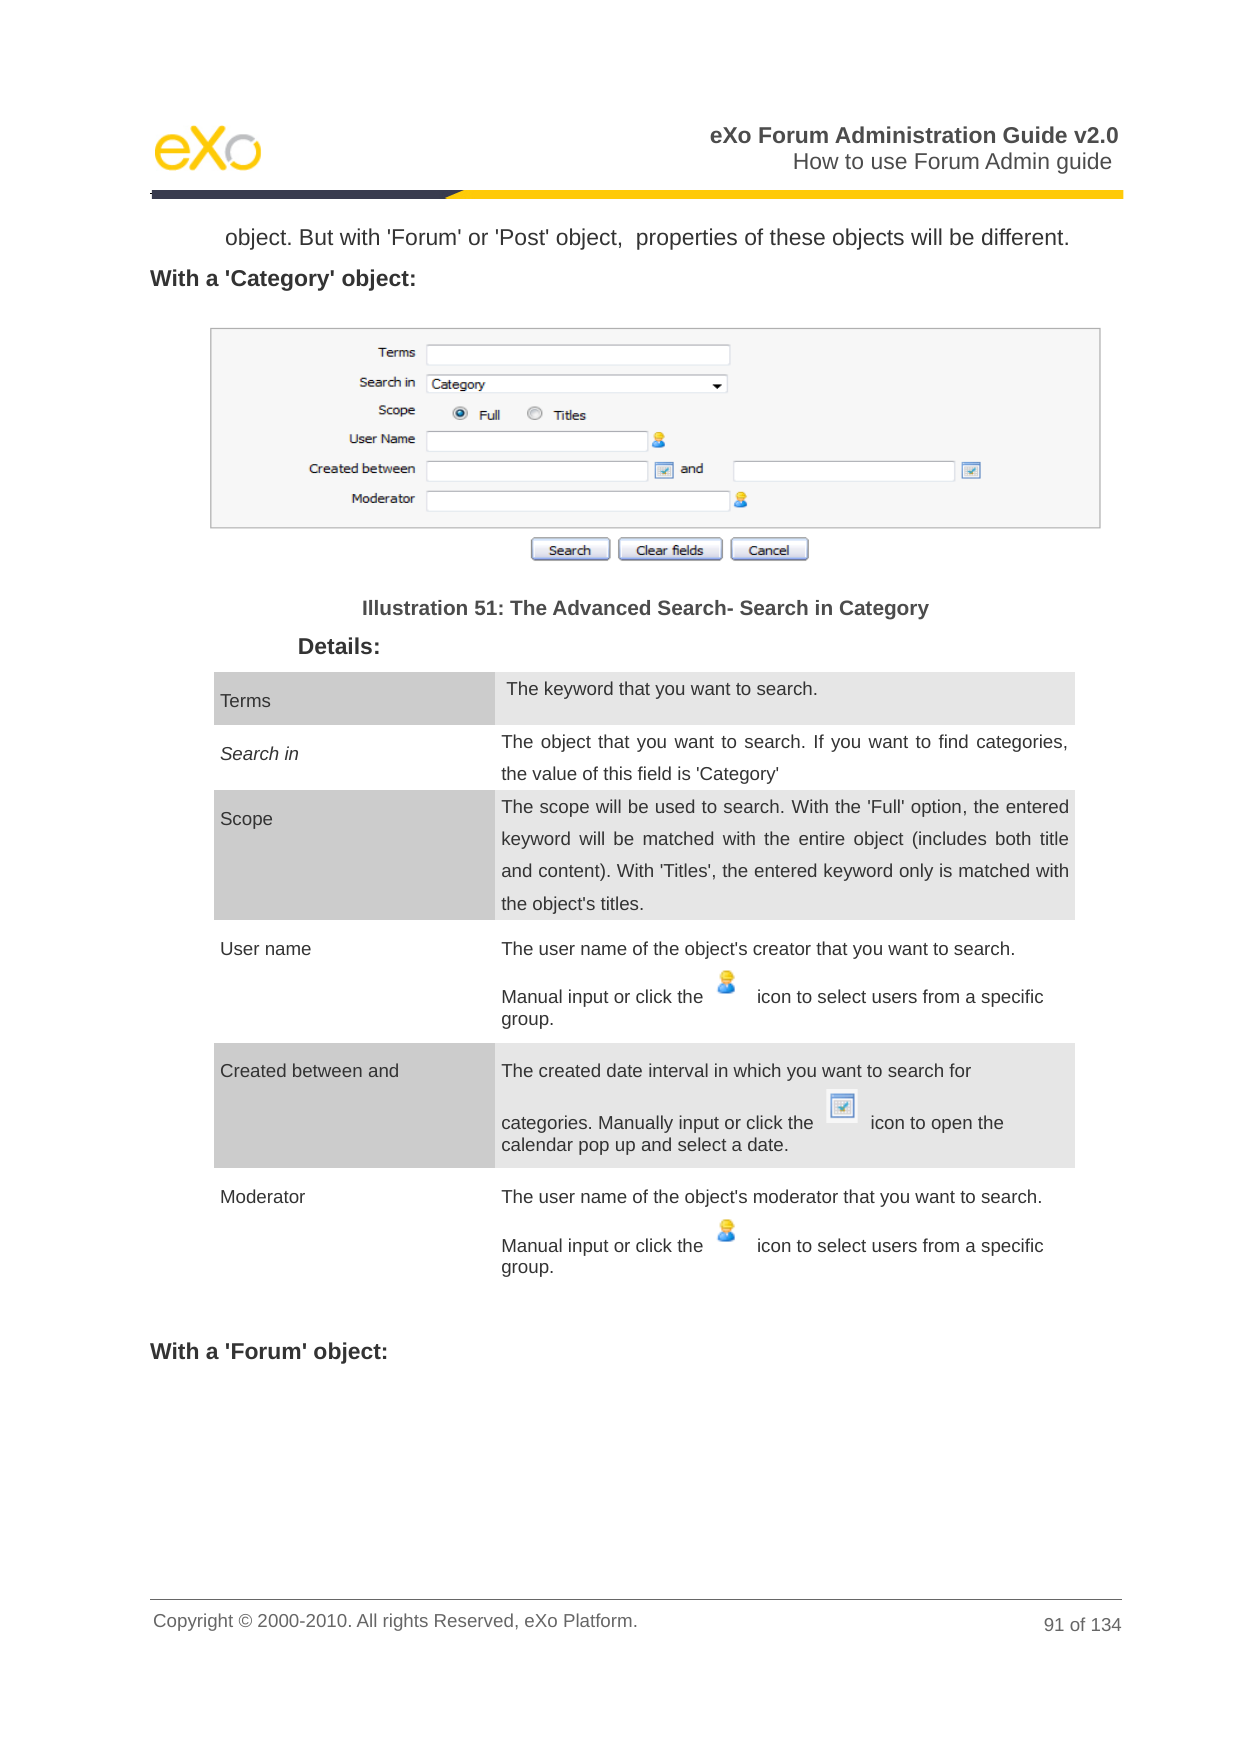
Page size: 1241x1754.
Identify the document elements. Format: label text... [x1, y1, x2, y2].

table_cell Scope [214, 790, 495, 920]
text Illustration 51: The Advanced Search- Search in Category [174, 565, 1117, 619]
table_cell Search in [214, 725, 495, 790]
table_cell The user name of the object's moderator that you want to search. Manual input or click the icon to select users from a specific group. [495, 1169, 1075, 1291]
picture [209, 318, 1102, 565]
picture [155, 125, 262, 171]
table_cell The user name of the object's creator that you want to search. Manual input or click the icon to select users from a specific group. [495, 920, 1075, 1043]
picture [716, 966, 744, 997]
table_cell The object that you want to search. If you want to find categories, the value of this field is 'Category' [495, 725, 1075, 790]
table_cell Moderator [214, 1169, 495, 1291]
picture [151, 190, 1124, 199]
text With a 'Category' object: [150, 265, 1122, 291]
table_header The keyword that you want to search. [495, 672, 1075, 725]
table_cell User name [214, 920, 495, 1043]
table_cell The created date interval in which you want to search for categories. Manually input or click the icon to open the calendar pop up and select a date. [495, 1043, 1075, 1168]
text Details: [174, 299, 1122, 659]
table_header Terms [214, 672, 495, 725]
text With a 'Forum' object: [150, 1338, 1122, 1364]
list object. But with 'Forum' or 'Post' object, properties of these objects will be different. [187, 223, 1122, 250]
table_cell Created between and [214, 1043, 495, 1168]
table_cell The scope will be used to search. With the 'Full' option, the entered keyword will be matched with the entire object (includes both title and content). With 'Titles', the entered keyword only is matched with the object's titles. [495, 790, 1075, 920]
picture [826, 1089, 858, 1123]
picture [716, 1215, 744, 1245]
